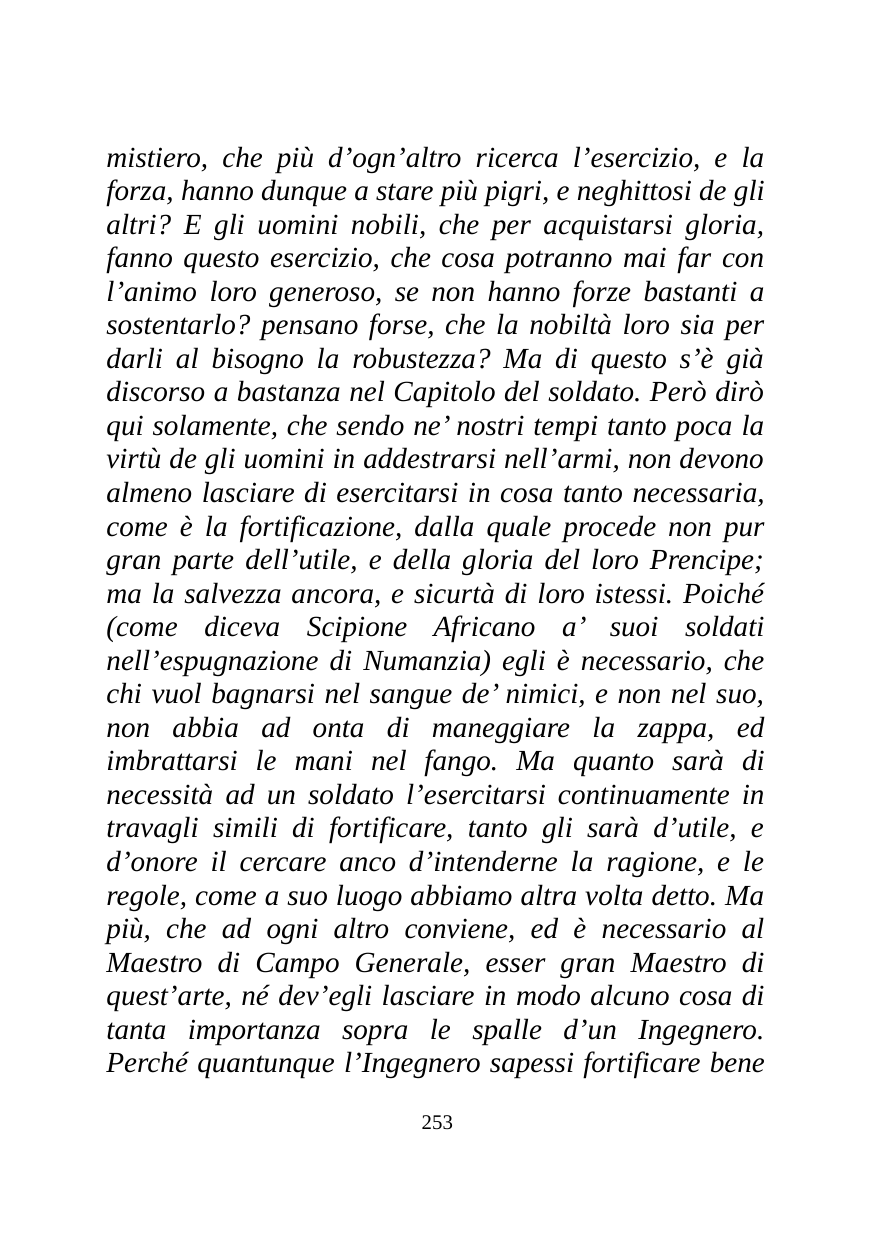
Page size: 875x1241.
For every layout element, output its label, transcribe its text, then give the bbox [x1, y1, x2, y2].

text mistiero, che più d’ogn’altro ricerca l’esercizio, e la forza, hanno dunque a stare più pigri, e neghittosi de gli altri? E gli uomini nobili, che per acquistarsi gloria, fanno questo esercizio, che cosa potranno mai far con l’animo loro generoso, se non hanno forze bastanti a sostentarlo? pensano forse, che la nobiltà loro sia per darli al bisogno la robustezza? Ma di questo s’è già discorso a bastanza nel Capitolo del soldato. Però dirò qui solamente, che sendo ne’ nostri tempi tanto poca la virtù de gli uomini in addestrarsi nell’armi, non devono almeno lasciare di esercitarsi in cosa tanto necessaria, come è la fortificazione, dalla quale procede non pur gran parte dell’utile, e della gloria del loro Prencipe; ma la salvezza ancora, e sicurtà di loro istessi. Poiché (come diceva Scipione Africano a’ suoi soldati nell’espugnazione di Numanzia) egli è necessario, che chi vuol bagnarsi nel sangue de’ nimici, e non nel suo, non abbia ad onta di maneggiare la zappa, ed imbrattarsi le mani nel fango. Ma quanto sarà di necessità ad un soldato l’esercitarsi continuamente in travagli simili di fortificare, tanto gli sarà d’utile, e d’onore il cercare anco d’intenderne la ragione, e le regole, come a suo luogo abbiamo altra volta detto. Ma più, che ad ogni altro conviene, ed è necessario al Maestro di Campo Generale, esser gran Maestro di quest’arte, né dev’egli lasciare in modo alcuno cosa di tanta importanza sopra le spalle d’un Ingegnero. Perché quantunque l’Ingegnero sapessi fortificare bene [106, 140, 768, 1079]
